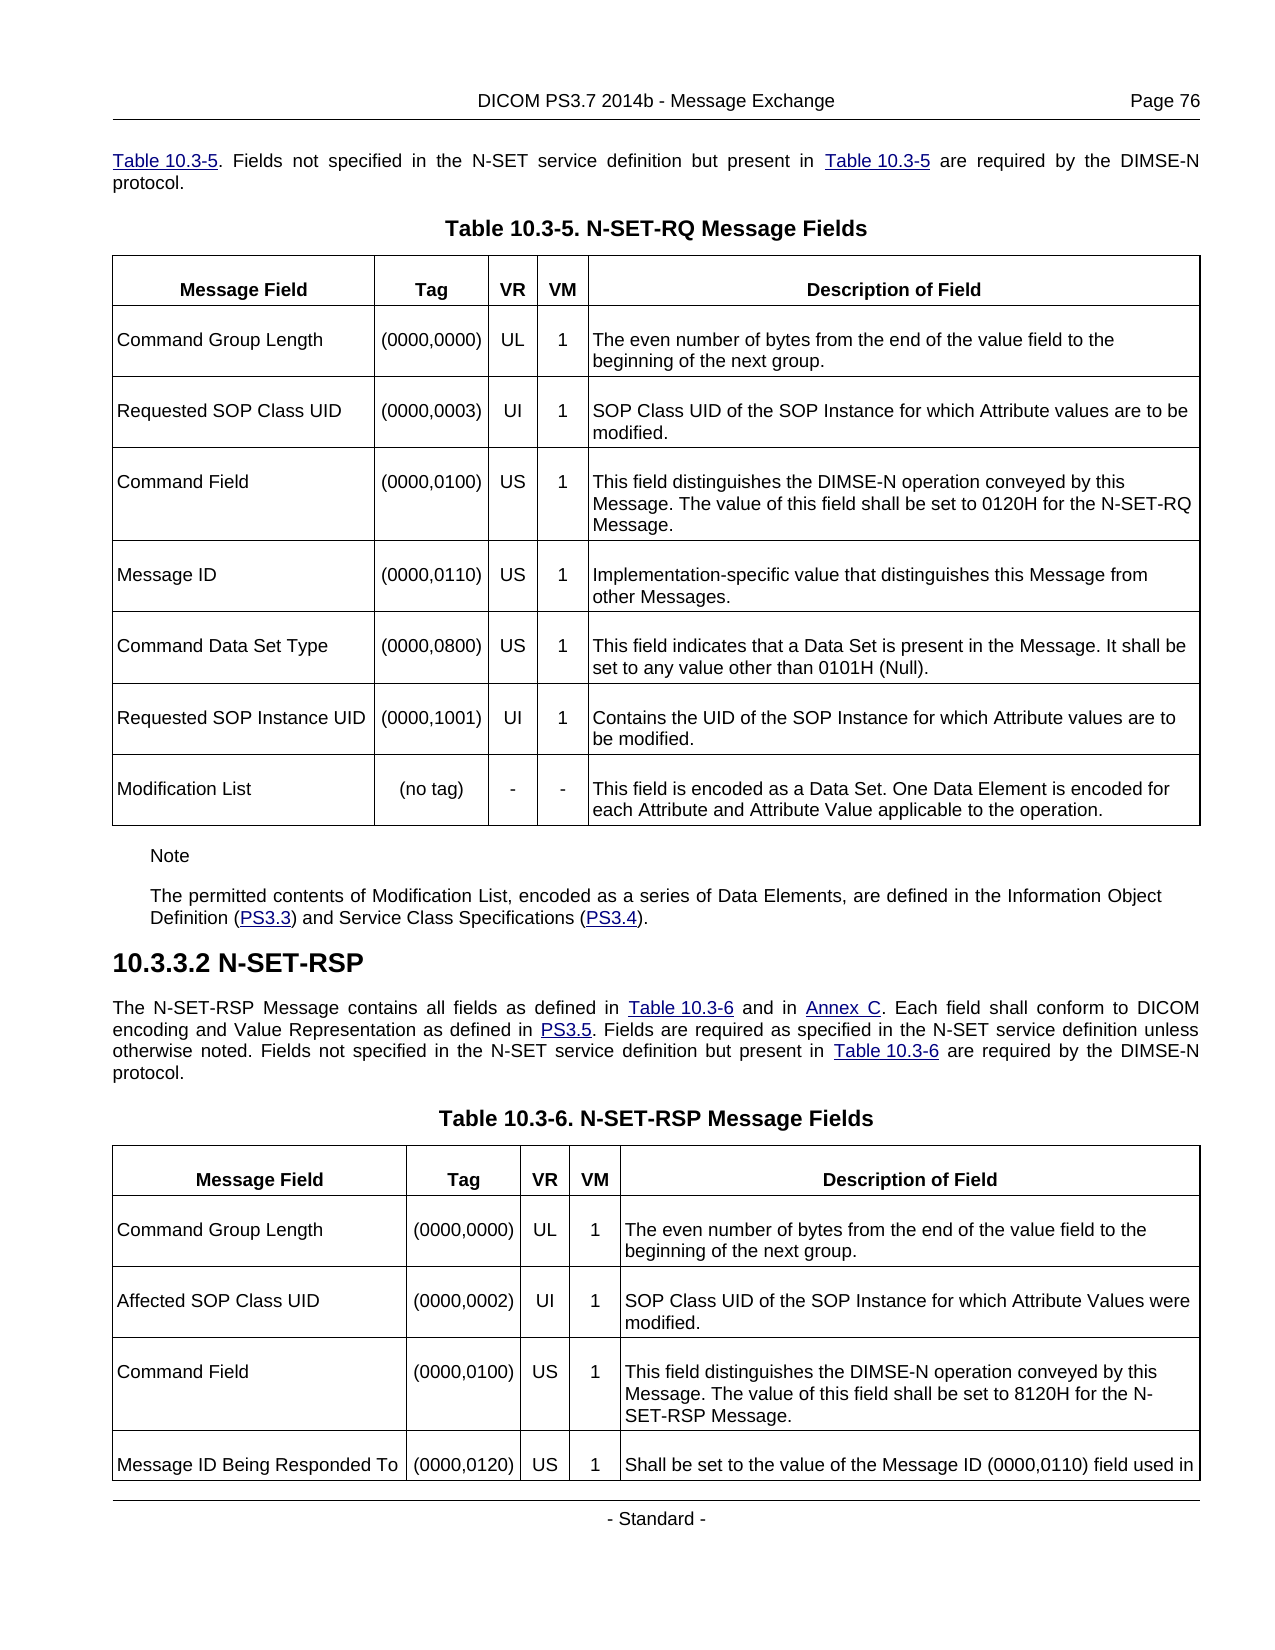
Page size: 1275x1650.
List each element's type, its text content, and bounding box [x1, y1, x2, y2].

table_header VR [489, 256, 537, 305]
table_header VR [521, 1146, 569, 1195]
table_cell (0000,0110) [375, 541, 488, 611]
table_cell (no tag) [375, 755, 488, 825]
table_cell Implementation-specific value that distinguishes this Message from other Messages. [589, 541, 1199, 611]
table_cell (0000,0100) [407, 1338, 520, 1430]
table_cell - [538, 755, 588, 825]
table_cell 1 [538, 612, 588, 682]
table_cell Command Group Length [113, 1196, 406, 1266]
table_cell Command Field [113, 448, 374, 540]
table_cell Affected SOP Class UID [113, 1267, 406, 1337]
table_cell Message ID Being Responded To [113, 1431, 406, 1480]
table_cell This field distinguishes the DIMSE-N operation conveyed by this Message. The value of this field shall be set to 0120H for the N-SET-RQ Message. [589, 448, 1199, 540]
table_cell UI [521, 1267, 569, 1337]
table_cell (0000,0100) [375, 448, 488, 540]
table_cell (0000,0000) [375, 306, 488, 376]
table_cell UL [489, 306, 537, 376]
table_cell - [489, 755, 537, 825]
table_cell 1 [570, 1338, 620, 1430]
table_cell The even number of bytes from the end of the value field to the beginning of the next group. [589, 306, 1199, 376]
table_cell Contains the UID of the SOP Instance for which Attribute values are to be modified. [589, 684, 1199, 754]
table_header Tag [407, 1146, 520, 1195]
table_cell 1 [538, 306, 588, 376]
text Table 10.3-6. N-SET-RSP Message Fields [112, 1106, 1200, 1132]
table_cell 1 [570, 1431, 620, 1480]
table_cell (0000,0002) [407, 1267, 520, 1337]
table_cell Command Group Length [113, 306, 374, 376]
table_cell US [489, 541, 537, 611]
table_cell 1 [538, 684, 588, 754]
table_cell (0000,0000) [407, 1196, 520, 1266]
table_cell Shall be set to the value of the Message ID (0000,0110) field used in [621, 1431, 1199, 1480]
text Table 10.3-5. Fields not specified in the N-SET service definition but present in Table 10.3-5 are required by the DIMSE-N protocol. [112, 150, 1200, 193]
table_cell UI [489, 377, 537, 447]
table_header VM [570, 1146, 620, 1195]
table_cell UI [489, 684, 537, 754]
table_cell Message ID [113, 541, 374, 611]
text Table 10.3-5. N-SET-RQ Message Fields [112, 216, 1200, 241]
table_cell Requested SOP Instance UID [113, 684, 374, 754]
table_cell US [521, 1338, 569, 1430]
table_cell This field is encoded as a Data Set. One Data Element is encoded for each Attribute and Attribute Value applicable to the operation. [589, 755, 1199, 825]
table_cell SOP Class UID of the SOP Instance for which Attribute Values were modified. [621, 1267, 1199, 1337]
table_cell US [489, 612, 537, 682]
table_header VM [538, 256, 588, 305]
table_cell Modification List [113, 755, 374, 825]
table_cell US [521, 1431, 569, 1480]
table_cell The even number of bytes from the end of the value field to the beginning of the next group. [621, 1196, 1199, 1266]
table_header Tag [375, 256, 488, 305]
text Note [150, 845, 1162, 866]
table_cell 1 [538, 377, 588, 447]
table_cell Command Field [113, 1338, 406, 1430]
table_cell 1 [570, 1267, 620, 1337]
table_cell (0000,1001) [375, 684, 488, 754]
table_cell Command Data Set Type [113, 612, 374, 682]
table_cell This field distinguishes the DIMSE-N operation conveyed by this Message. The value of this field shall be set to 8120H for the N-SET-RSP Message. [621, 1338, 1199, 1430]
table_header Description of Field [589, 256, 1199, 305]
table_cell SOP Class UID of the SOP Instance for which Attribute values are to be modified. [589, 377, 1199, 447]
table_cell UL [521, 1196, 569, 1266]
table_header Message Field [113, 1146, 406, 1195]
text 10.3.3.2 N-SET-RSP [112, 947, 1200, 978]
table_cell Requested SOP Class UID [113, 377, 374, 447]
table_cell 1 [570, 1196, 620, 1266]
table_cell 1 [538, 541, 588, 611]
table_cell (0000,0800) [375, 612, 488, 682]
table_cell 1 [538, 448, 588, 540]
table_cell (0000,0003) [375, 377, 488, 447]
table_cell (0000,0120) [407, 1431, 520, 1480]
text The N-SET-RSP Message contains all fields as defined in Table 10.3-6 and in Annex C. Each field shall conform to DICOM encoding and Value Representation as defined in PS3.5. Fields are required as specified in the N-SET service definition unless otherwise noted. Fields not specified in the N-SET service definition but present in Table 10.3-6 are required by the DIMSE-N protocol. [112, 997, 1200, 1083]
table_cell This field indicates that a Data Set is present in the Message. It shall be set to any value other than 0101H (Null). [589, 612, 1199, 682]
table_cell US [489, 448, 537, 540]
text The permitted contents of Modification List, encoded as a series of Data Elements, are defined in the Information Object Definition (PS3.3) and Service Class Specifications (PS3.4). [150, 885, 1162, 928]
table_header Message Field [113, 256, 374, 305]
table_header Description of Field [621, 1146, 1199, 1195]
